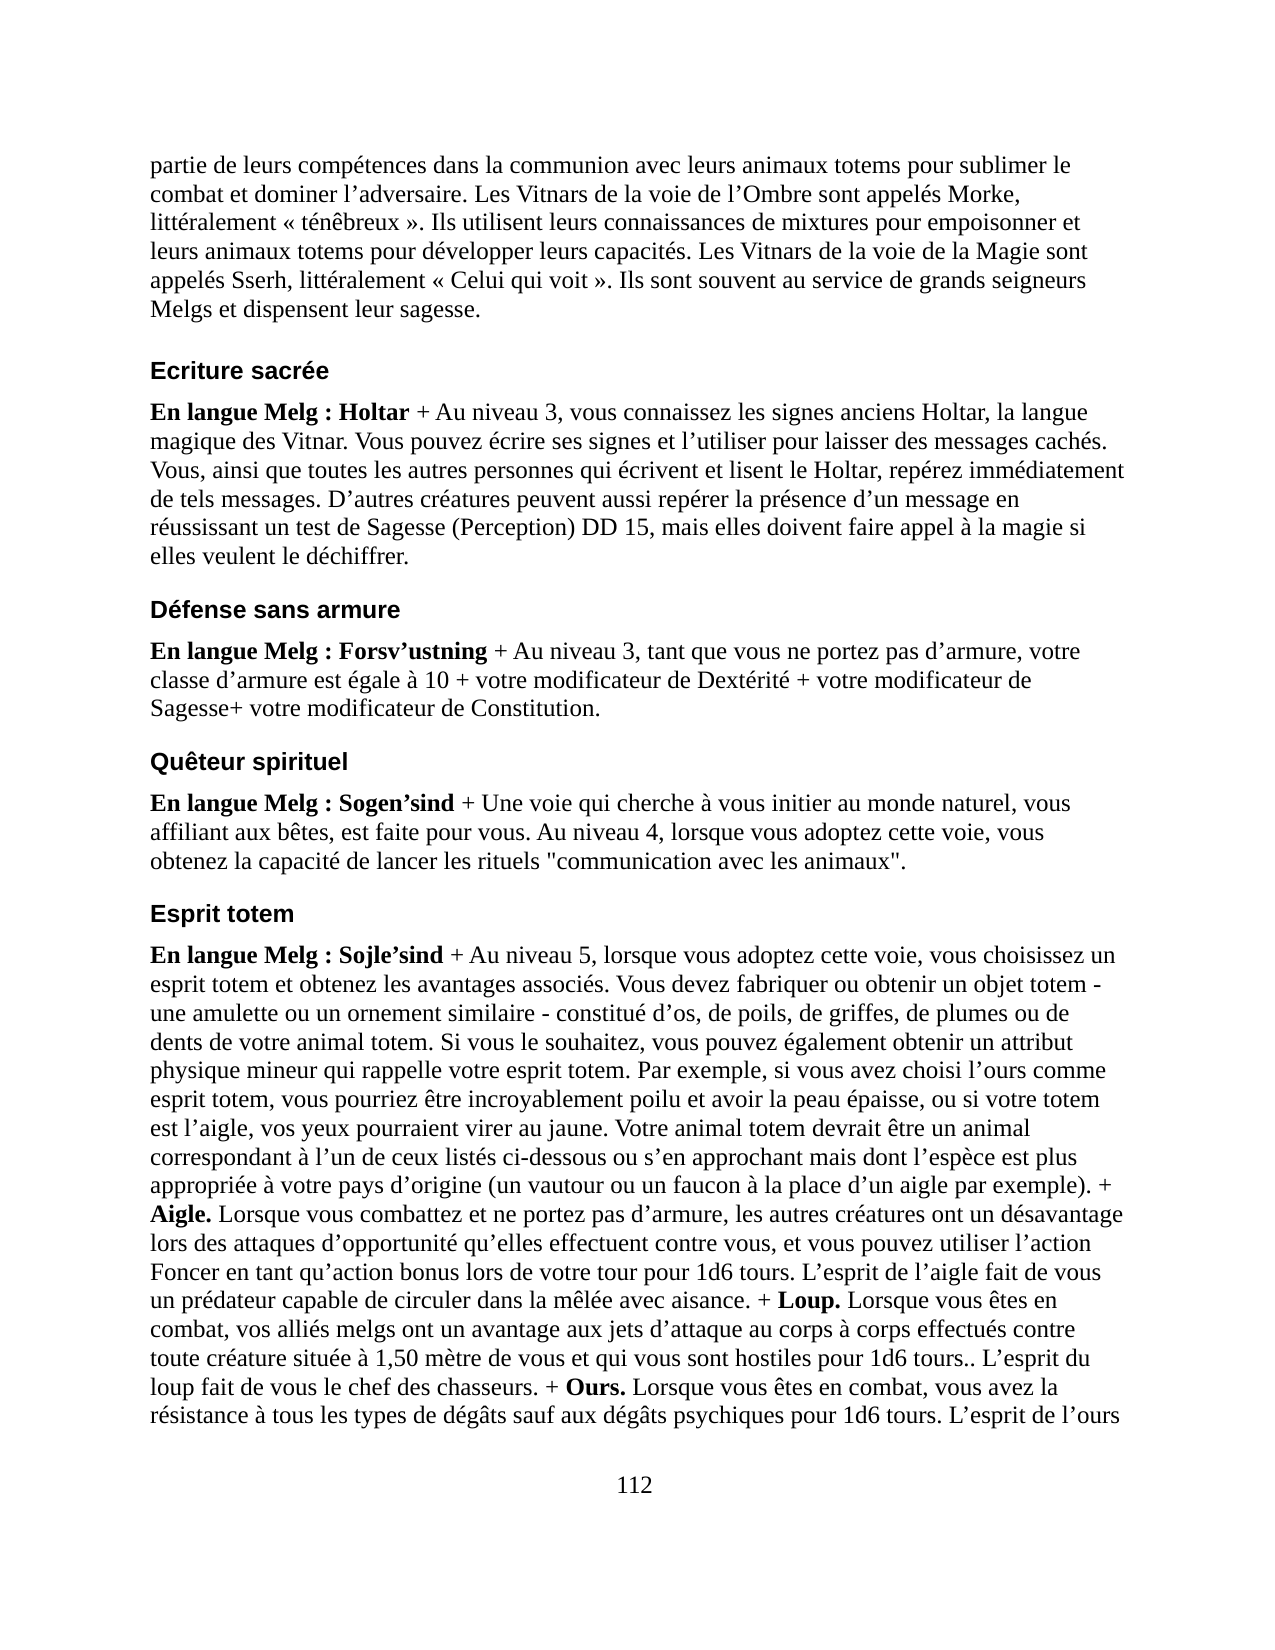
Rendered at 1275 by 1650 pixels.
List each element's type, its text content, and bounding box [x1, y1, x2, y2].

text partie de leurs compétences dans la communion avec leurs animaux totems pour sublimer le combat et dominer l’adversaire. Les Vitnars de la voie de l’Ombre sont appelés Morke, littéralement « ténêbreux ». Ils utilisent leurs connaissances de mixtures pour empoisonner et leurs animaux totems pour développer leurs capacités. Les Vitnars de la voie de la Magie sont appelés Sserh, littéralement « Celui qui voit ». Ils sont souvent au service de grands seigneurs Melgs et dispensent leur sagesse. [150, 150, 1125, 322]
text En langue Melg : Sogen’sind + Une voie qui cherche à vous initier au monde naturel, vous affiliant aux bêtes, est faite pour vous. Au niveau 4, lorsque vous adoptez cette voie, vous obtenez la capacité de lancer les rituels "communication avec les animaux". [150, 788, 1125, 874]
text En langue Melg : Sojle’sind + Au niveau 5, lorsque vous adoptez cette voie, vous choisissez un esprit totem et obtenez les avantages associés. Vous devez fabriquer ou obtenir un objet totem - une amulette ou un ornement similaire - constitué d’os, de poils, de griffes, de plumes ou de dents de votre animal totem. Si vous le souhaitez, vous pouvez également obtenir un attribut physique mineur qui rappelle votre esprit totem. Par exemple, si vous avez choisi l’ours comme esprit totem, vous pourriez être incroyablement poilu et avoir la peau épaisse, ou si votre totem est l’aigle, vos yeux pourraient virer au jaune. Votre animal totem devrait être un animal correspondant à l’un de ceux listés ci-dessous ou s’en approchant mais dont l’espèce est plus appropriée à votre pays d’origine (un vautour ou un faucon à la place d’un aigle par exemple). + Aigle. Lorsque vous combattez et ne portez pas d’armure, les autres créatures ont un désavantage lors des attaques d’opportunité qu’elles effectuent contre vous, et vous pouvez utiliser l’action Foncer en tant qu’action bonus lors de votre tour pour 1d6 tours. L’esprit de l’aigle fait de vous un prédateur capable de circuler dans la mêlée avec aisance. + Loup. Lorsque vous êtes en combat, vos alliés melgs ont un avantage aux jets d’attaque au corps à corps effectués contre toute créature située à 1,50 mètre de vous et qui vous sont hostiles pour 1d6 tours.. L’esprit du loup fait de vous le chef des chasseurs. + Ours. Lorsque vous êtes en combat, vous avez la résistance à tous les types de dégâts sauf aux dégâts psychiques pour 1d6 tours. L’esprit de l’ours [150, 941, 1125, 1429]
text En langue Melg : Holtar + Au niveau 3, vous connaissez les signes anciens Holtar, la langue magique des Vitnar. Vous pouvez écrire ses signes et l’utiliser pour laisser des messages cachés. Vous, ainsi que toutes les autres personnes qui écrivent et lisent le Holtar, repérez immédiatement de tels messages. D’autres créatures peuvent aussi repérer la présence d’un message en réussissant un test de Sagesse (Perception) DD 15, mais elles doivent faire appel à la magie si elles veulent le déchiffrer. [150, 397, 1125, 570]
subtitle Ecriture sacrée [150, 356, 1125, 385]
text En langue Melg : Forsv’ustning + Au niveau 3, tant que vous ne portez pas d’armure, votre classe d’armure est égale à 10 + votre modificateur de Dextérité + votre modificateur de Sagesse+ votre modificateur de Constitution. [150, 636, 1125, 722]
subtitle Esprit totem [150, 899, 1125, 928]
subtitle Défense sans armure [150, 595, 1125, 623]
subtitle Quêteur spirituel [150, 747, 1125, 776]
